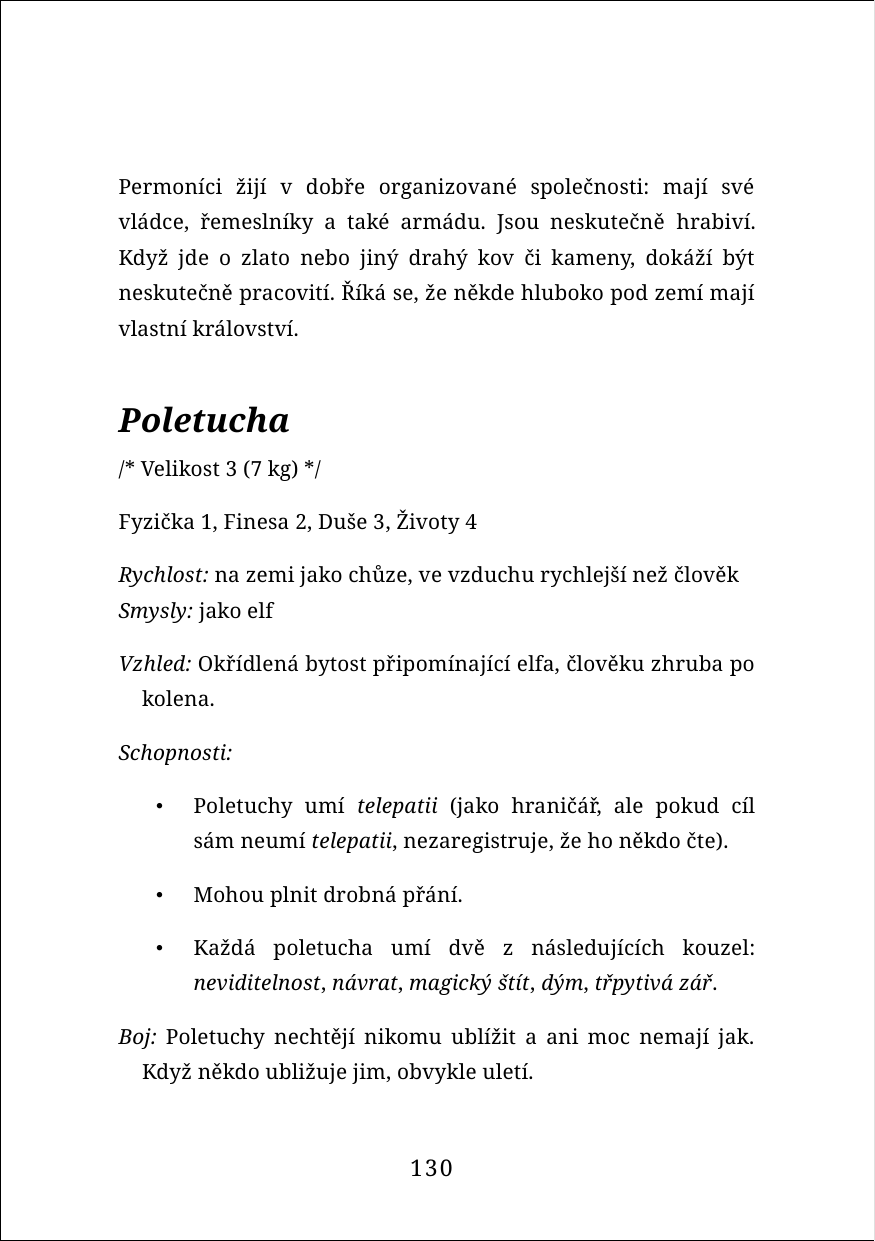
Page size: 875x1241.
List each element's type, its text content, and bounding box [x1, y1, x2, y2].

text Rychlost: na zemi jako chůze, ve vzduchu rychlejší než člověk [118, 560, 756, 589]
text Schopnosti: [118, 738, 756, 766]
list Poletuchy umí telepatii (jako hraničář, ale pokud cíl sám neumí telepatii, nezaregistruje, že ho někdo čte). [156, 791, 756, 855]
text Boj: Poletuchy nechtějí nikomu ublížit a ani moc nemají jak. Když někdo ubližuje jim, obvykle uletí. [118, 1022, 756, 1086]
text Permoníci žijí v dobře organizované společnosti: mají své vládce, řemeslníky a také armádu. Jsou neskutečně hrabiví. Když jde o zlato nebo jiný drahý kov či kameny, dokáží být neskutečně pracovití. Říká se, že někde hluboko pod zemí mají vlastní království. [118, 172, 756, 342]
list Každá poletucha umí dvě z následujících kouzel: neviditelnost, návrat, magický štít, dým, třpytivá zář. [156, 933, 756, 997]
text Fyzička 1, Finesa 2, Duše 3, Životy 4 [118, 507, 756, 536]
text Vzhled: Okřídlená bytost připomínající elfa, člověku zhruba po kolena. [118, 649, 756, 713]
text /* Velikost 3 (7 kg) */ [118, 454, 756, 482]
subtitle Poletucha [118, 397, 756, 442]
text Smysly: jako elf [118, 596, 756, 624]
list Mohou plnit drobná přání. [156, 880, 756, 908]
